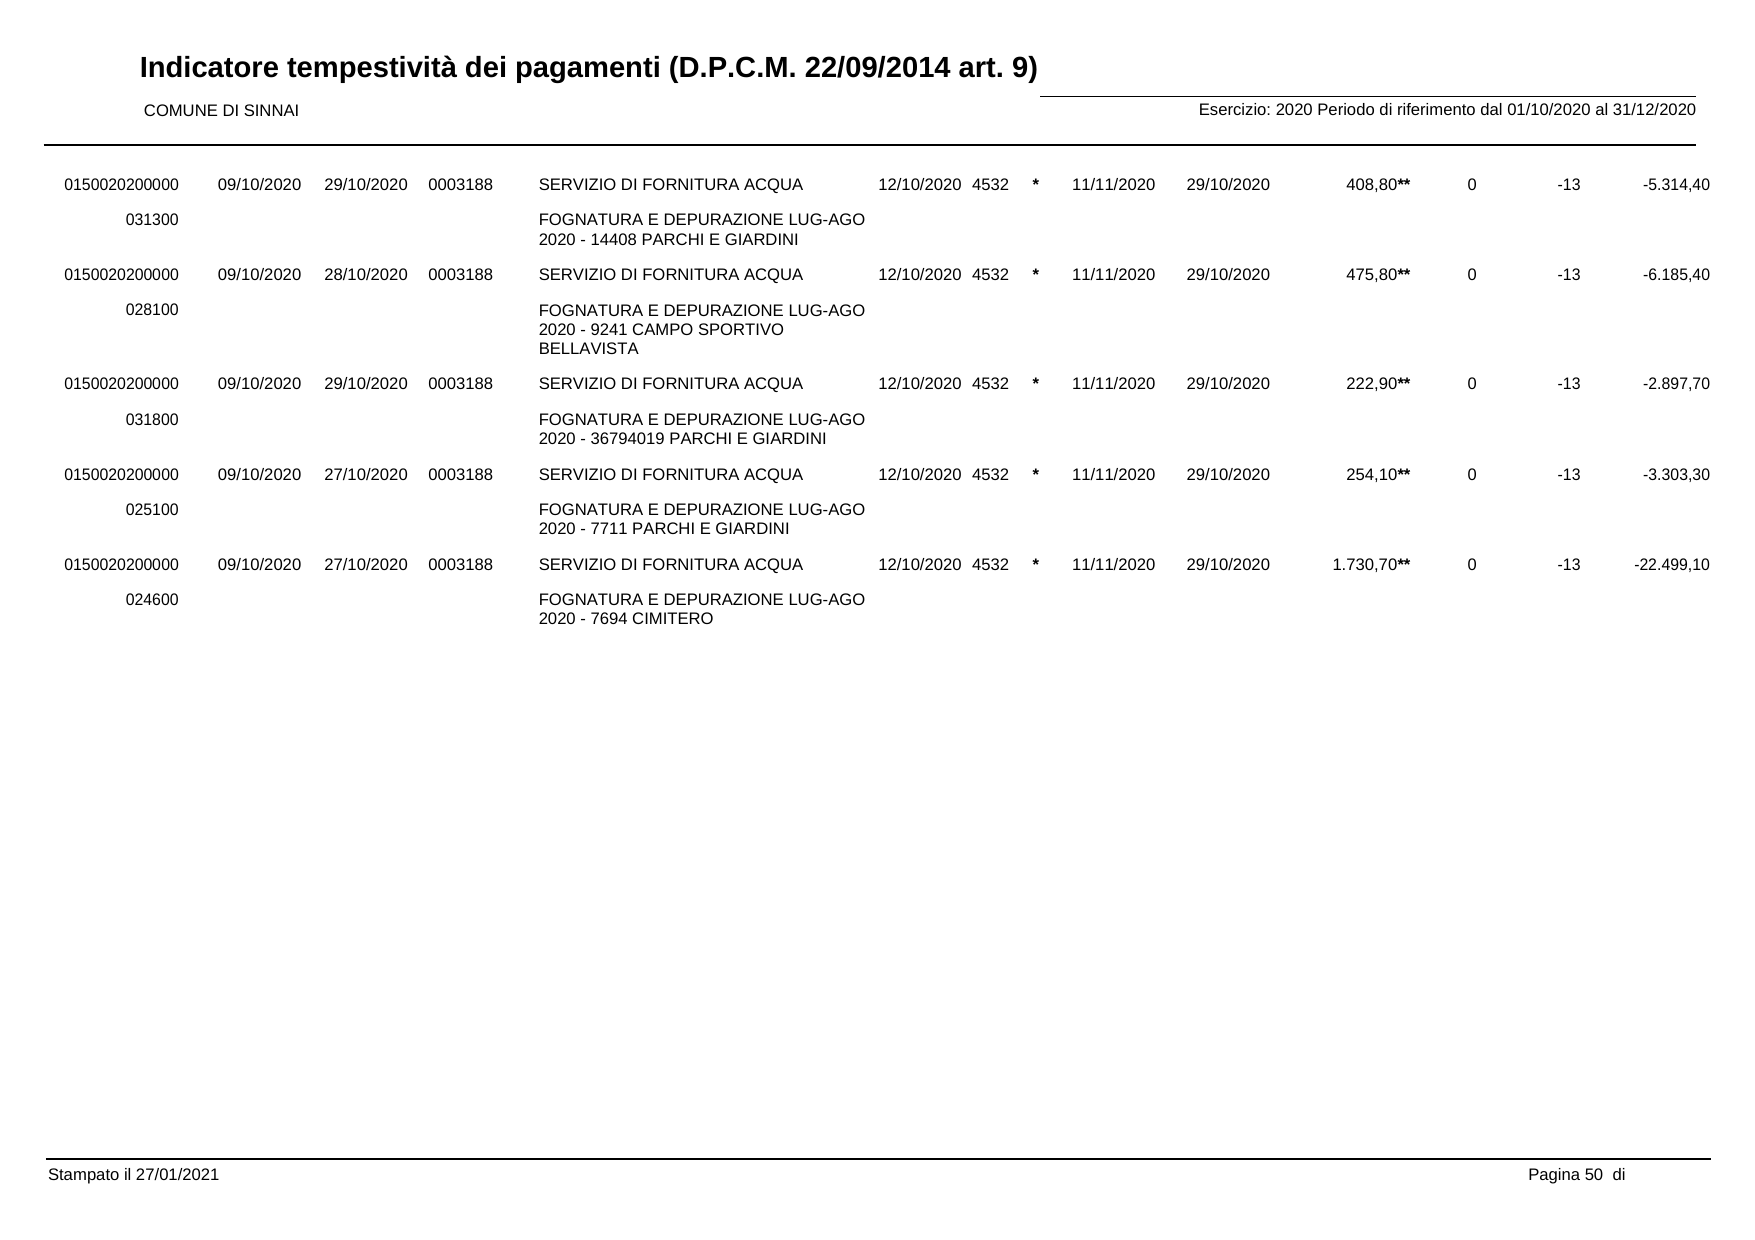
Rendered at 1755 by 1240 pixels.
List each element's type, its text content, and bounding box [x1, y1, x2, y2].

table_cell SERVIZIO DI FORNITURA ACQUA [536, 375, 871, 410]
table_cell [207, 301, 311, 375]
table_cell 0 [1423, 266, 1492, 301]
table_cell * 11/11/2020 [1020, 555, 1171, 590]
table_cell 0003188 [428, 375, 536, 410]
table_cell [428, 301, 536, 375]
table_cell 29/10/2020 [311, 375, 428, 410]
table_cell [1171, 211, 1286, 266]
table_cell -13 [1492, 465, 1584, 500]
table_cell 0150020200000 [49, 465, 207, 500]
table_cell FOGNATURA E DEPURAZIONE LUG-AGO 2020 - 14408 PARCHI E GIARDINI [536, 211, 871, 266]
table_cell 0 [1423, 555, 1492, 590]
table_cell [1423, 301, 1492, 375]
table_cell FOGNATURA E DEPURAZIONE LUG-AGO 2020 - 7711 PARCHI E GIARDINI [536, 500, 871, 555]
table_cell [311, 211, 428, 266]
table_cell 29/10/2020 [1171, 175, 1286, 211]
table_cell [1423, 590, 1492, 645]
table_cell 031300 [49, 211, 207, 266]
table_cell 12/10/2020 [871, 555, 971, 590]
table_cell [1492, 590, 1584, 645]
table_cell 0003188 [428, 465, 536, 500]
table_cell [1286, 211, 1422, 266]
table_cell [871, 500, 971, 555]
table_cell FOGNATURA E DEPURAZIONE LUG-AGO 2020 - 9241 CAMPO SPORTIVO BELLAVISTA [536, 301, 871, 375]
table_cell 09/10/2020 [207, 375, 311, 410]
table_cell 4532 [971, 555, 1020, 590]
table_cell [1171, 301, 1286, 375]
table_cell * 11/11/2020 [1020, 175, 1171, 211]
table_cell SERVIZIO DI FORNITURA ACQUA [536, 555, 871, 590]
table_cell -5.314,40 [1584, 175, 1711, 211]
table_cell 4532 [971, 175, 1020, 211]
table_cell [1286, 410, 1422, 465]
table_cell [311, 301, 428, 375]
table_cell 408,80** [1286, 175, 1422, 211]
table_cell [311, 410, 428, 465]
table_cell * 11/11/2020 [1020, 266, 1171, 301]
table_cell [1020, 301, 1171, 375]
table_cell [1492, 211, 1584, 266]
table_cell 0003188 [428, 175, 536, 211]
table_cell [1286, 301, 1422, 375]
table_cell [1492, 500, 1584, 555]
table_cell 29/10/2020 [1171, 465, 1286, 500]
table_cell 09/10/2020 [207, 555, 311, 590]
table_cell [1584, 211, 1711, 266]
table_cell 09/10/2020 [207, 465, 311, 500]
table_cell [1020, 410, 1171, 465]
table_cell [971, 590, 1020, 645]
table_cell 12/10/2020 [871, 375, 971, 410]
table_cell 254,10** [1286, 465, 1422, 500]
table_cell 0150020200000 [49, 266, 207, 301]
table_cell 12/10/2020 [871, 175, 971, 211]
table_cell -6.185,40 [1584, 266, 1711, 301]
table_cell 028100 [49, 301, 207, 375]
table_cell 0 [1423, 465, 1492, 500]
table_cell SERVIZIO DI FORNITURA ACQUA [536, 175, 871, 211]
table_cell 4532 [971, 375, 1020, 410]
table_cell 29/10/2020 [311, 175, 428, 211]
table_cell 4532 [971, 266, 1020, 301]
table_cell -13 [1492, 555, 1584, 590]
table_cell 28/10/2020 [311, 266, 428, 301]
table_cell 222,90** [1286, 375, 1422, 410]
table_cell [1020, 500, 1171, 555]
table_cell [207, 211, 311, 266]
table_cell SERVIZIO DI FORNITURA ACQUA [536, 266, 871, 301]
table_cell [971, 301, 1020, 375]
table_cell [871, 301, 971, 375]
table_cell [428, 211, 536, 266]
table_cell 0 [1423, 375, 1492, 410]
table_cell -13 [1492, 375, 1584, 410]
table_cell [1171, 500, 1286, 555]
table_cell FOGNATURA E DEPURAZIONE LUG-AGO 2020 - 7694 CIMITERO [536, 590, 871, 645]
table_cell [207, 590, 311, 645]
table_cell * 11/11/2020 [1020, 375, 1171, 410]
table_cell [1423, 410, 1492, 465]
table_cell [1286, 500, 1422, 555]
table_cell [1423, 500, 1492, 555]
table_cell 09/10/2020 [207, 266, 311, 301]
table_cell 4532 [971, 465, 1020, 500]
table_cell 1.730,70** [1286, 555, 1422, 590]
table_cell 024600 [49, 590, 207, 645]
table_cell [207, 410, 311, 465]
table_cell 29/10/2020 [1171, 555, 1286, 590]
table_cell [311, 500, 428, 555]
table_cell [1020, 590, 1171, 645]
table_cell [871, 211, 971, 266]
table_cell [428, 590, 536, 645]
table_cell -3.303,30 [1584, 465, 1711, 500]
table_cell [971, 410, 1020, 465]
table_cell [871, 410, 971, 465]
table_cell [428, 410, 536, 465]
table_cell [1584, 500, 1711, 555]
table_cell -22.499,10 [1584, 555, 1711, 590]
table_cell [871, 590, 971, 645]
table_cell 29/10/2020 [1171, 375, 1286, 410]
table_cell 0150020200000 [49, 555, 207, 590]
table_cell * 11/11/2020 [1020, 465, 1171, 500]
table_cell FOGNATURA E DEPURAZIONE LUG-AGO 2020 - 36794019 PARCHI E GIARDINI [536, 410, 871, 465]
table_cell 09/10/2020 [207, 175, 311, 211]
table_cell 031800 [49, 410, 207, 465]
table_cell 0150020200000 [49, 175, 207, 211]
table_cell SERVIZIO DI FORNITURA ACQUA [536, 465, 871, 500]
table_cell 0150020200000 [49, 375, 207, 410]
table_cell 12/10/2020 [871, 266, 971, 301]
table_cell -13 [1492, 175, 1584, 211]
table_cell [207, 500, 311, 555]
table_cell [1286, 590, 1422, 645]
table_cell [1492, 410, 1584, 465]
table_cell [1584, 301, 1711, 375]
table_cell 29/10/2020 [1171, 266, 1286, 301]
table_cell [971, 211, 1020, 266]
table_cell 12/10/2020 [871, 465, 971, 500]
table_cell [428, 500, 536, 555]
table_cell -2.897,70 [1584, 375, 1711, 410]
table_cell 0003188 [428, 266, 536, 301]
table_cell 27/10/2020 [311, 555, 428, 590]
table_cell [1171, 410, 1286, 465]
table_cell 27/10/2020 [311, 465, 428, 500]
table_cell 025100 [49, 500, 207, 555]
table_cell [971, 500, 1020, 555]
table_cell [311, 590, 428, 645]
table_cell 0003188 [428, 555, 536, 590]
table_cell -13 [1492, 266, 1584, 301]
table_cell [1423, 211, 1492, 266]
table_cell [1584, 410, 1711, 465]
table_cell [1171, 590, 1286, 645]
table_cell [1492, 301, 1584, 375]
table_cell 475,80** [1286, 266, 1422, 301]
table_cell 0 [1423, 175, 1492, 211]
table_cell [1584, 590, 1711, 645]
table_cell [1020, 211, 1171, 266]
